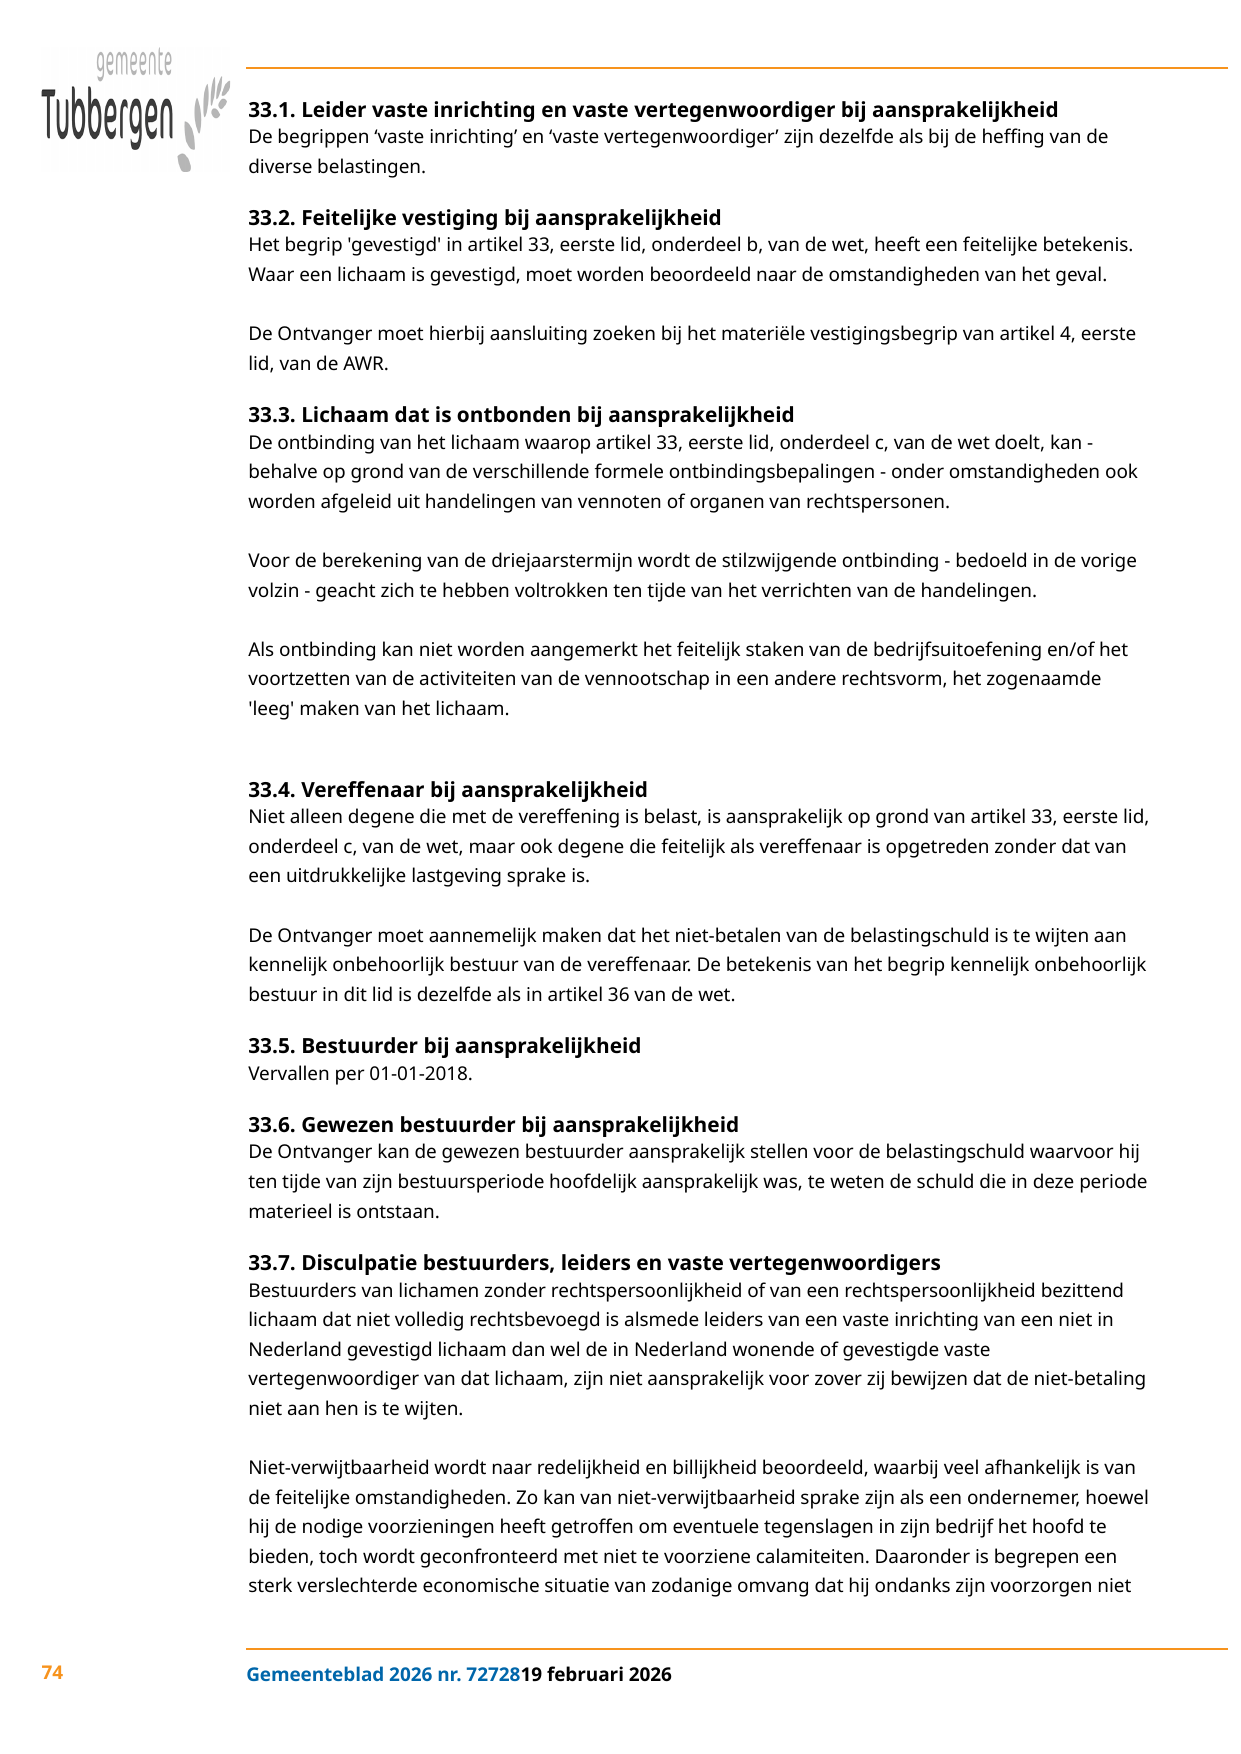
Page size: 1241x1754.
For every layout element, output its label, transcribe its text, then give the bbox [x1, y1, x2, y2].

text 33.3. Lichaam dat is ontbonden bij aansprakelijkheid [248, 400, 1152, 429]
text De Ontvanger moet hierbij aansluiting zoeken bij het materiële vestigingsbegrip van artikel 4, eerste lid, van de AWR. [248, 320, 1152, 376]
text Niet-verwijtbaarheid wordt naar redelijkheid en billijkheid beoordeeld, waarbij veel afhankelijk is van de feitelijke omstandigheden. Zo kan van niet-verwijtbaarheid sprake zijn als een ondernemer, hoewel hij de nodige voorzieningen heeft getroffen om eventuele tegenslagen in zijn bedrijf het hoofd te bieden, toch wordt geconfronteerd met niet te voorziene calamiteiten. Daaronder is begrepen een sterk verslechterde economische situatie van zodanige omvang dat hij ondanks zijn voorzorgen niet [248, 1454, 1152, 1598]
text Vervallen per 01-01-2018. [248, 1060, 1152, 1086]
picture [41, 47, 231, 172]
text Voor de berekening van de driejaarstermijn wordt de stilzwijgende ontbinding - bedoeld in de vorige volzin - geacht zich te hebben voltrokken ten tijde van het verrichten van de handelingen. [248, 547, 1152, 602]
text De begrippen ‘vaste inrichting’ en ‘vaste vertegenwoordiger’ zijn dezelfde als bij de heffing van de diverse belastingen. [248, 123, 1152, 178]
text Het begrip 'gevestigd' in artikel 33, eerste lid, onderdeel b, van de wet, heeft een feitelijke betekenis. Waar een lichaam is gevestigd, moet worden beoordeeld naar de omstandigheden van het geval. [248, 232, 1152, 287]
text Niet alleen degene die met de vereffening is belast, is aansprakelijk op grond van artikel 33, eerste lid, onderdeel c, van de wet, maar ook degene die feitelijk als vereffenaar is opgetreden zonder dat van een uitdrukkelijke lastgeving sprake is. [248, 803, 1152, 888]
text 33.4. Vereffenaar bij aansprakelijkheid [248, 775, 1152, 803]
text Bestuurders van lichamen zonder rechtspersoonlijkheid of van een rechtspersoonlijkheid bezittend lichaam dat niet volledig rechtsbevoegd is alsmede leiders van een vaste inrichting van een niet in Nederland gevestigd lichaam dan wel de in Nederland wonende of gevestigde vaste vertegenwoordiger van dat lichaam, zijn niet aansprakelijk voor zover zij bewijzen dat de niet-betaling niet aan hen is te wijten. [248, 1277, 1152, 1421]
text 33.7. Disculpatie bestuurders, leiders en vaste vertegenwoordigers [248, 1248, 1152, 1277]
text De Ontvanger moet aannemelijk maken dat het niet-betalen van de belastingschuld is te wijten aan kennelijk onbehoorlijk bestuur van de vereffenaar. De betekenis van het begrip kennelijk onbehoorlijk bestuur in dit lid is dezelfde als in artikel 36 van de wet. [248, 922, 1152, 1007]
text 33.6. Gewezen bestuurder bij aansprakelijkheid [248, 1110, 1152, 1139]
text Als ontbinding kan niet worden aangemerkt het feitelijk staken van de bedrijfsuitoefening en/of het voortzetten van de activiteiten van de vennootschap in een andere rechtsvorm, het zogenaamde 'leeg' maken van het lichaam. [248, 636, 1152, 721]
text 33.1. Leider vaste inrichting en vaste vertegenwoordiger bij aansprakelijkheid [248, 95, 1152, 123]
text 33.2. Feitelijke vestiging bij aansprakelijkheid [248, 203, 1152, 232]
text 33.5. Bestuurder bij aansprakelijkheid [248, 1031, 1152, 1060]
text De ontbinding van het lichaam waarop artikel 33, eerste lid, onderdeel c, van de wet doelt, kan - behalve op grond van de verschillende formele ontbindingsbepalingen - onder omstandigheden ook worden afgeleid uit handelingen van vennoten of organen van rechtspersonen. [248, 429, 1152, 514]
text De Ontvanger kan de gewezen bestuurder aansprakelijk stellen voor de belastingschuld waarvoor hij ten tijde van zijn bestuursperiode hoofdelijk aansprakelijk was, te weten de schuld die in deze periode materieel is ontstaan. [248, 1139, 1152, 1224]
